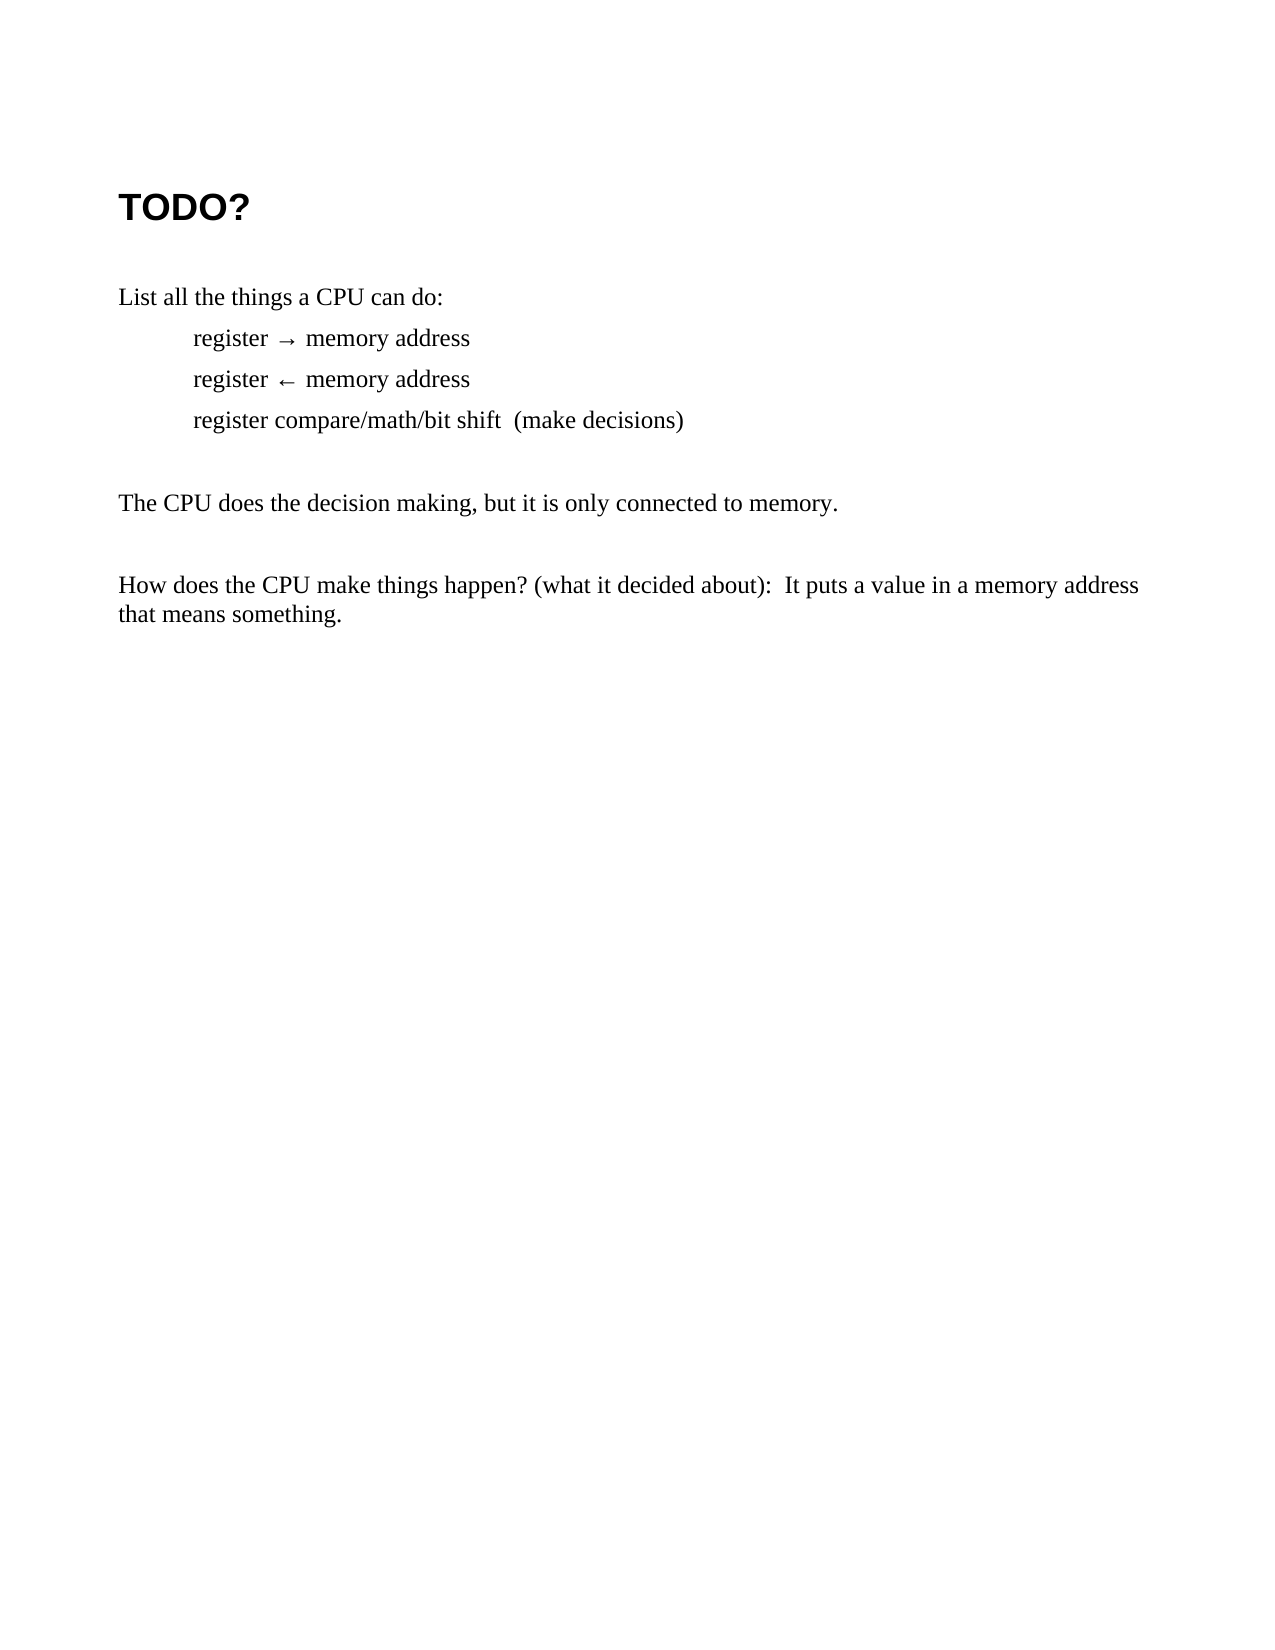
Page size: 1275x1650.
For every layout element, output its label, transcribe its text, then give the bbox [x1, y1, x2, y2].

text register → memory address [118, 323, 1157, 352]
text The CPU does the decision making, but it is only connected to memory. [118, 488, 1157, 517]
text register compare/math/bit shift (make decisions) [118, 406, 1157, 434]
text register ← memory address [118, 364, 1157, 393]
subtitle TODO? [118, 184, 1157, 228]
text How does the CPU make things happen? (what it decided about): It puts a value in a memory address that means something. [118, 571, 1157, 628]
text List all the things a CPU can do: [118, 282, 1157, 311]
